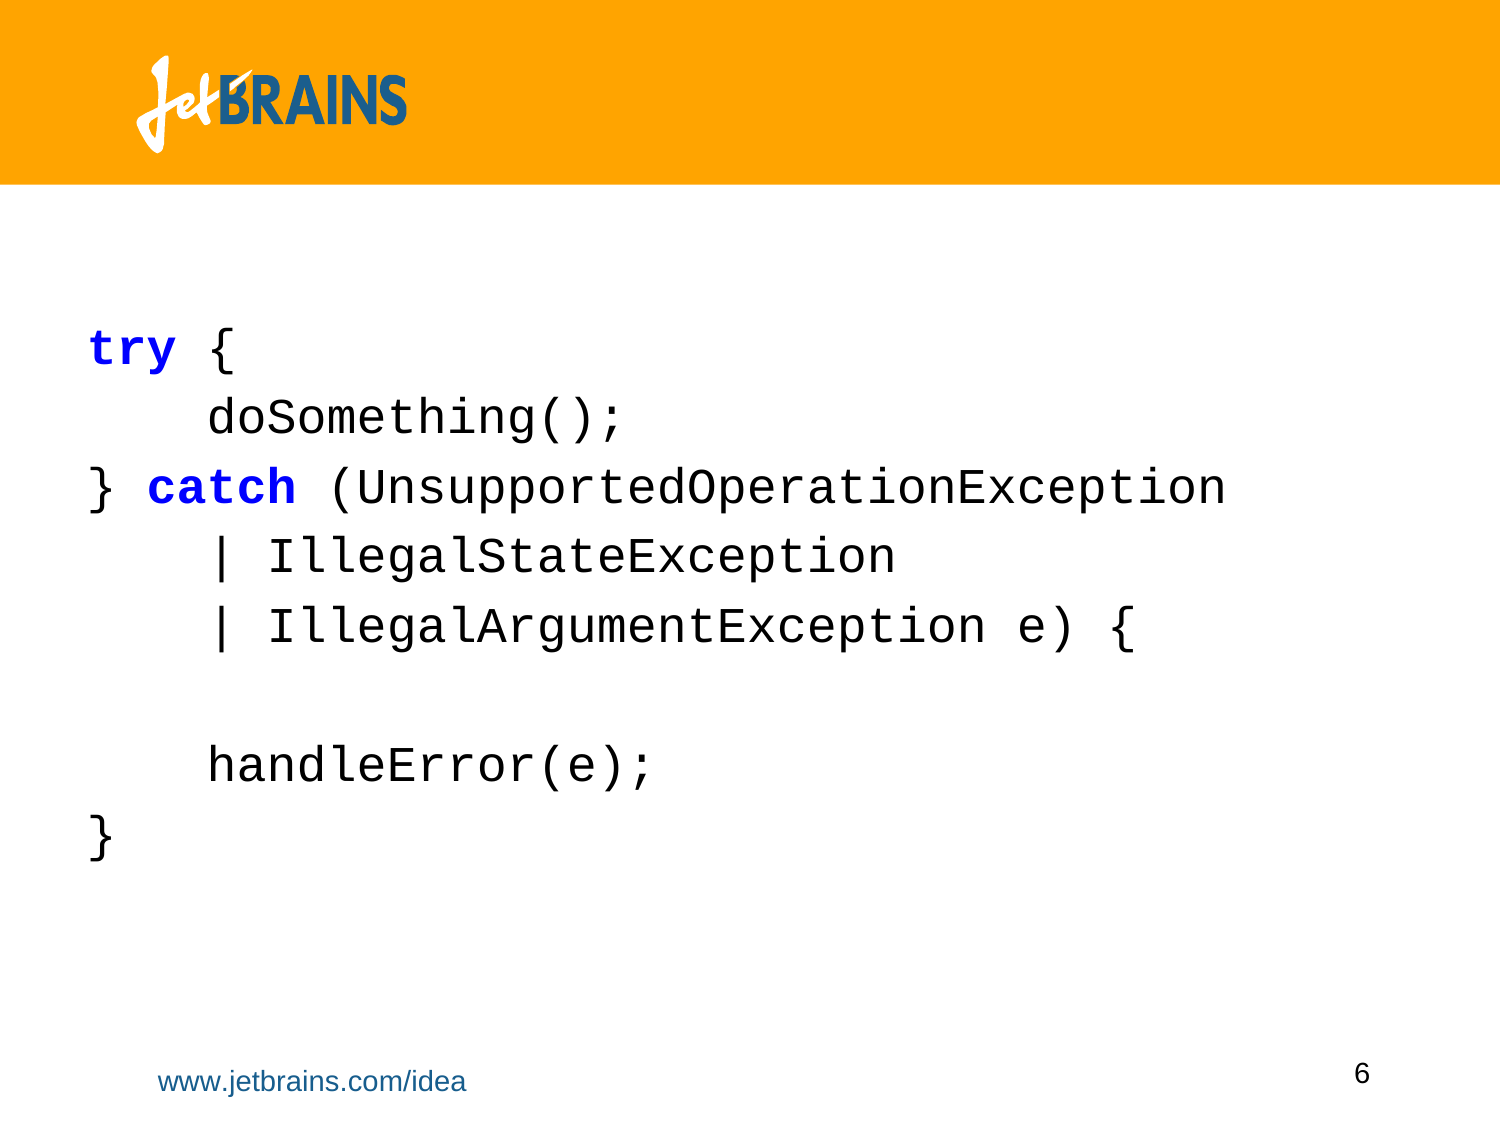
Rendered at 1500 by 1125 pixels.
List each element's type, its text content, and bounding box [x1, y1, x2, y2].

subtitle try { doSomething(); } catch (UnsupportedOperationException | IllegalStateException | IllegalArgumentException e) { handleError(e); } [86, 182, 1414, 1001]
